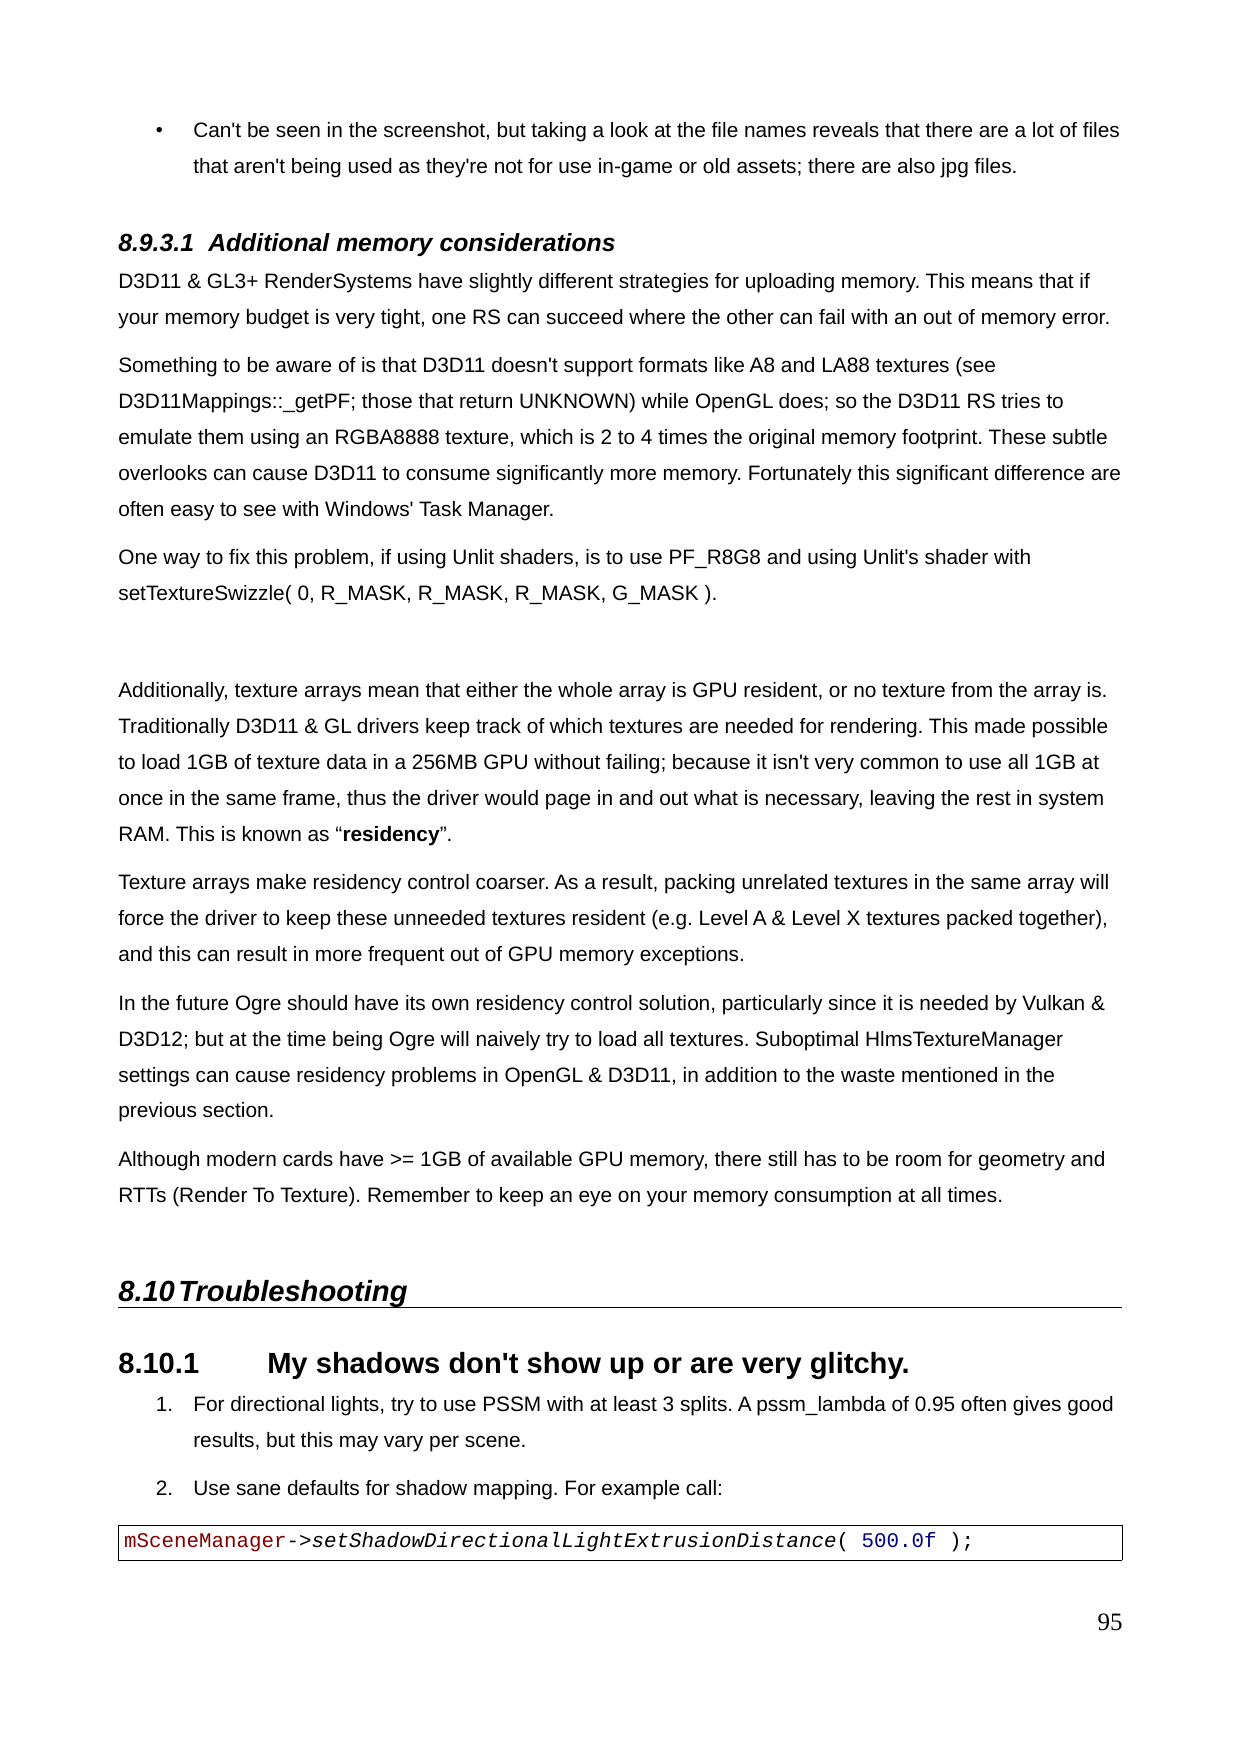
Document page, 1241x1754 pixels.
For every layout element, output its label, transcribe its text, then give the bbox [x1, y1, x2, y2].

text Additionally, texture arrays mean that either the whole array is GPU resident, or no texture from the array is. Traditionally D3D11 & GL drivers keep track of which textures are needed for rendering. This made possible to load 1GB of texture data in a 256MB GPU without failing; because it isn't very common to use all 1GB at once in the same frame, thus the driver would page in and out what is necessary, leaving the rest in system RAM. This is known as “residency”. [118, 678, 1122, 846]
subtitle Troubleshooting [118, 1274, 1122, 1307]
table_header mSceneManager->setShadowDirectionalLightExtrusionDistance( 500.0f ); [119, 1526, 1122, 1560]
list For directional lights, try to use PSSM with at least 3 splits. A pssm_lambda of 0.95 often gives good results, but this may vary per scene. [156, 1392, 1122, 1452]
text One way to fix this problem, if using Unlit shaders, is to use PF_R8G8 and using Unlit's shader with setTextureSwizzle( 0, R_MASK, R_MASK, R_MASK, G_MASK ). [118, 545, 1122, 605]
text Texture arrays make residency control coarser. As a result, packing unrelated textures in the same array will force the driver to keep these unneeded textures resident (e.g. Level A & Level X textures packed together), and this can result in more frequent out of GPU memory exceptions. [118, 870, 1122, 966]
list Can't be seen in the screenshot, but taking a look at the file names reveals that there are a lot of files that aren't being used as they're not for use in-game or old assets; there are also jpg files. [156, 118, 1122, 178]
text In the future Ogre should have its own residency control solution, particularly since it is needed by Vulkan & D3D12; but at the time being Ogre will naively try to load all textures. Suboptimal HlmsTextureManager settings can cause residency problems in OpenGL & D3D11, in addition to the waste mentioned in the previous section. [118, 991, 1122, 1122]
list Use sane defaults for shadow mapping. For example call: [156, 1476, 1122, 1500]
text Although modern cards have >= 1GB of available GPU memory, there still has to be room for geometry and RTTs (Render To Texture). Remember to keep an eye on your memory consumption at all times. [118, 1147, 1122, 1207]
text Something to be aware of is that D3D11 doesn't support formats like A8 and LA88 textures (see D3D11Mappings::_getPF; those that return UNKNOWN) while OpenGL does; so the D3D11 RS tries to emulate them using an RGBA8888 texture, which is 2 to 4 times the original memory footprint. These subtle overlooks can cause D3D11 to consume significantly more memory. Fortunately this significant difference are often easy to see with Windows' Task Manager. [118, 353, 1122, 521]
subtitle My shadows don't show up or are very glitchy. [118, 1346, 1122, 1379]
subtitle Additional memory considerations [118, 228, 1122, 256]
text D3D11 & GL3+ RenderSystems have slightly different strategies for uploading memory. This means that if your memory budget is very tight, one RS can succeed where the other can fail with an out of memory error. [118, 269, 1122, 328]
